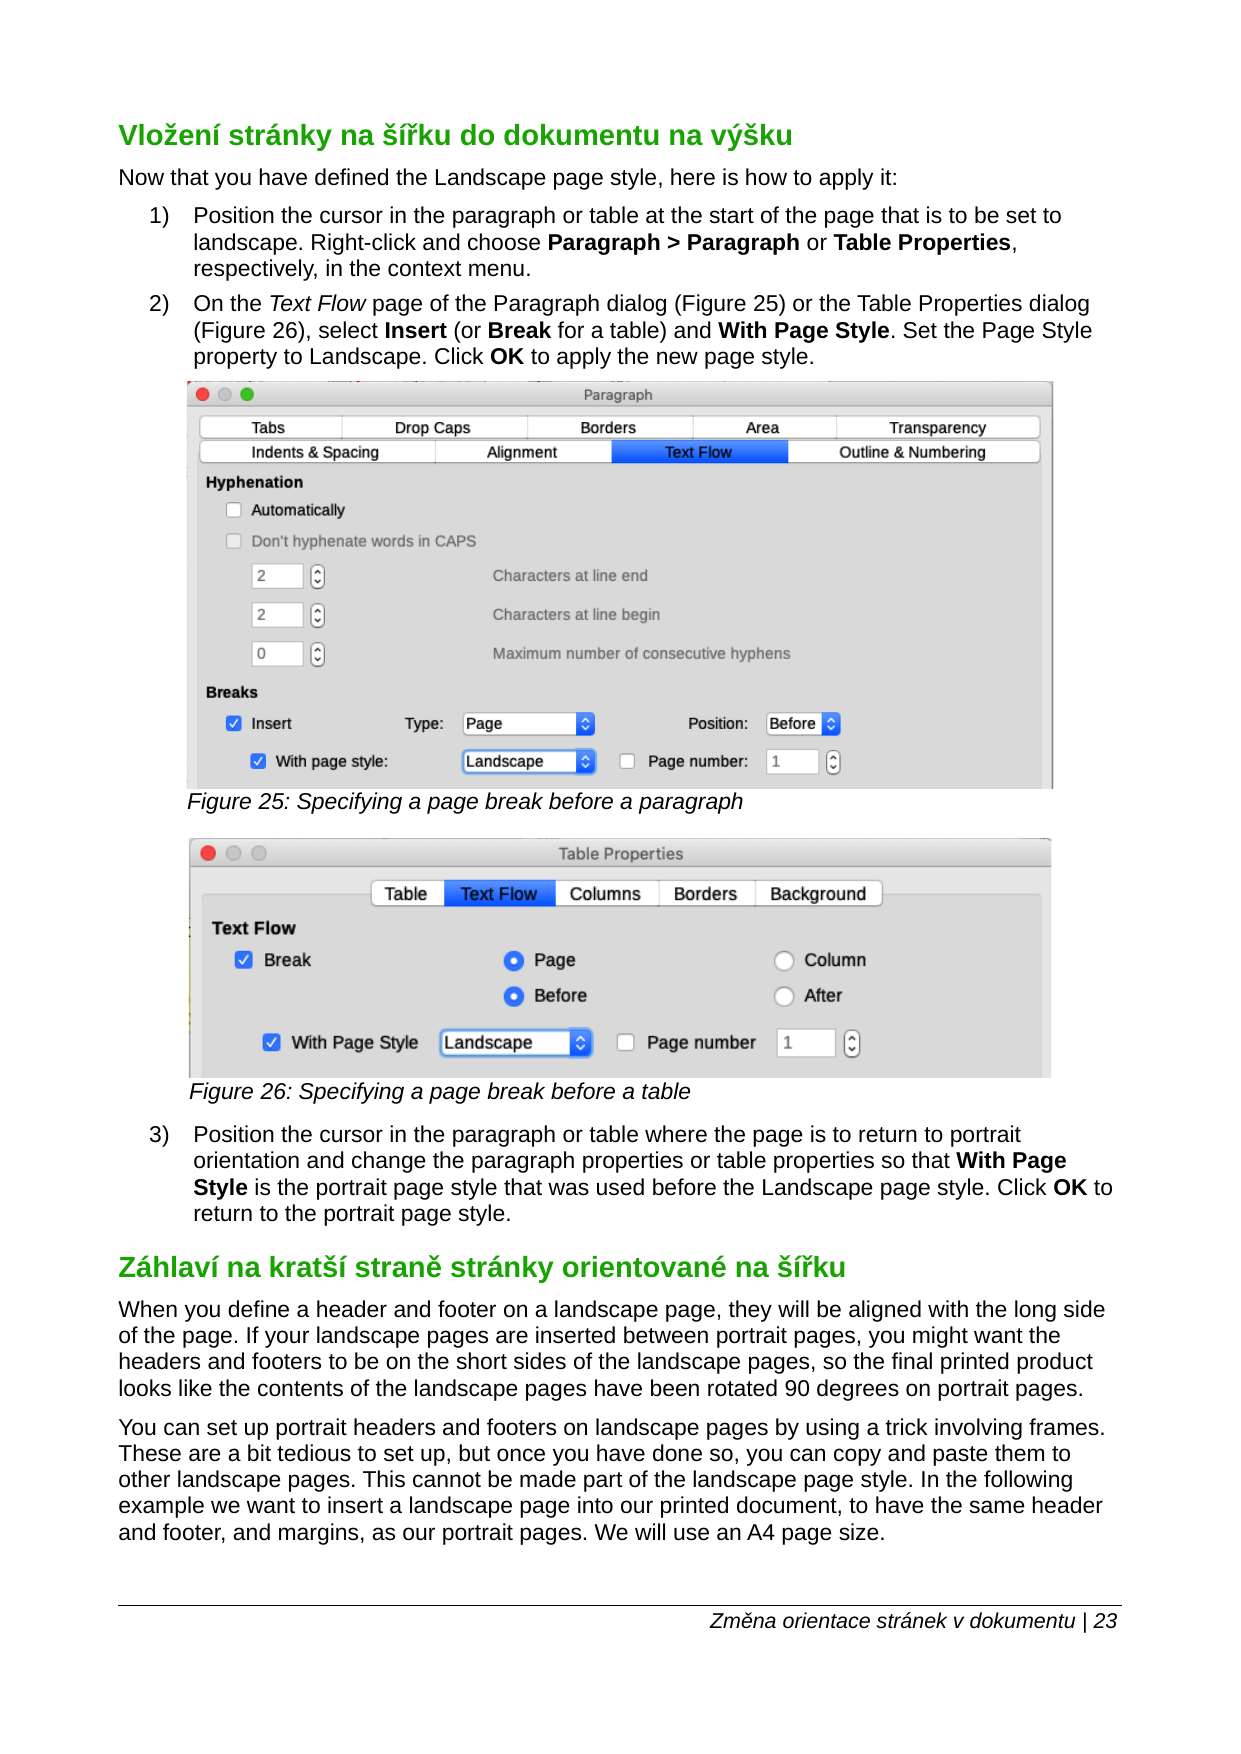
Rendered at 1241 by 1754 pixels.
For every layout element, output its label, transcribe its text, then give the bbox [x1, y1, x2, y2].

text Figure 25: Specifying a page break before a paragraph [187, 789, 1053, 815]
list On the Text Flow page of the Paragraph dialog (Figure 25) or the Table Properties dialog (Figure 26), select Insert (or Break for a table) and With Page Style. Set the Page Style property to Landscape. Click OK to apply the new page style. [169, 290, 1122, 369]
subtitle Záhlaví na kratší straně stránky orientované na šířku [118, 1250, 1122, 1284]
list Position the cursor in the paragraph or table at the start of the page that is to be set to landscape. Right-click and choose Paragraph > Paragraph or Table Properties, respectively, in the context menu. [169, 202, 1122, 281]
text Figure 26: Specifying a page break before a table [189, 1078, 1051, 1104]
text When you define a header and footer on a landscape page, they will be aligned with the long side of the page. If your landscape pages are inserted between portrait pages, you might want the headers and footers to be on the short sides of the landscape pages, so the final printed product looks like the contents of the landscape pages have been rotated 90 degrees on portrait pages. [118, 1296, 1122, 1401]
subtitle Vložení stránky na šířku do dokumentu na výšku [118, 118, 1122, 152]
list Now that you have defined the Landscape page style, here is how to apply it: [118, 163, 1122, 190]
list Position the cursor in the paragraph or table where the page is to return to portrait orientation and change the paragraph properties or table properties so that With Page Style is the portrait page style that was used before the Landscape page style. Click OK to return to the portrait page style. [169, 1121, 1122, 1227]
picture [186, 381, 1054, 789]
text You can set up portrait headers and footers on landscape pages by using a trick involving frames. These are a bit tedious to set up, but once you have done so, you can copy and paste them to other landscape pages. This cannot be made part of the landscape page style. In the following example we want to insert a landscape page into our printed document, to have the same header and footer, and margins, as our portrait pages. We will use an A4 page size. [118, 1413, 1122, 1545]
picture [188, 838, 1052, 1078]
